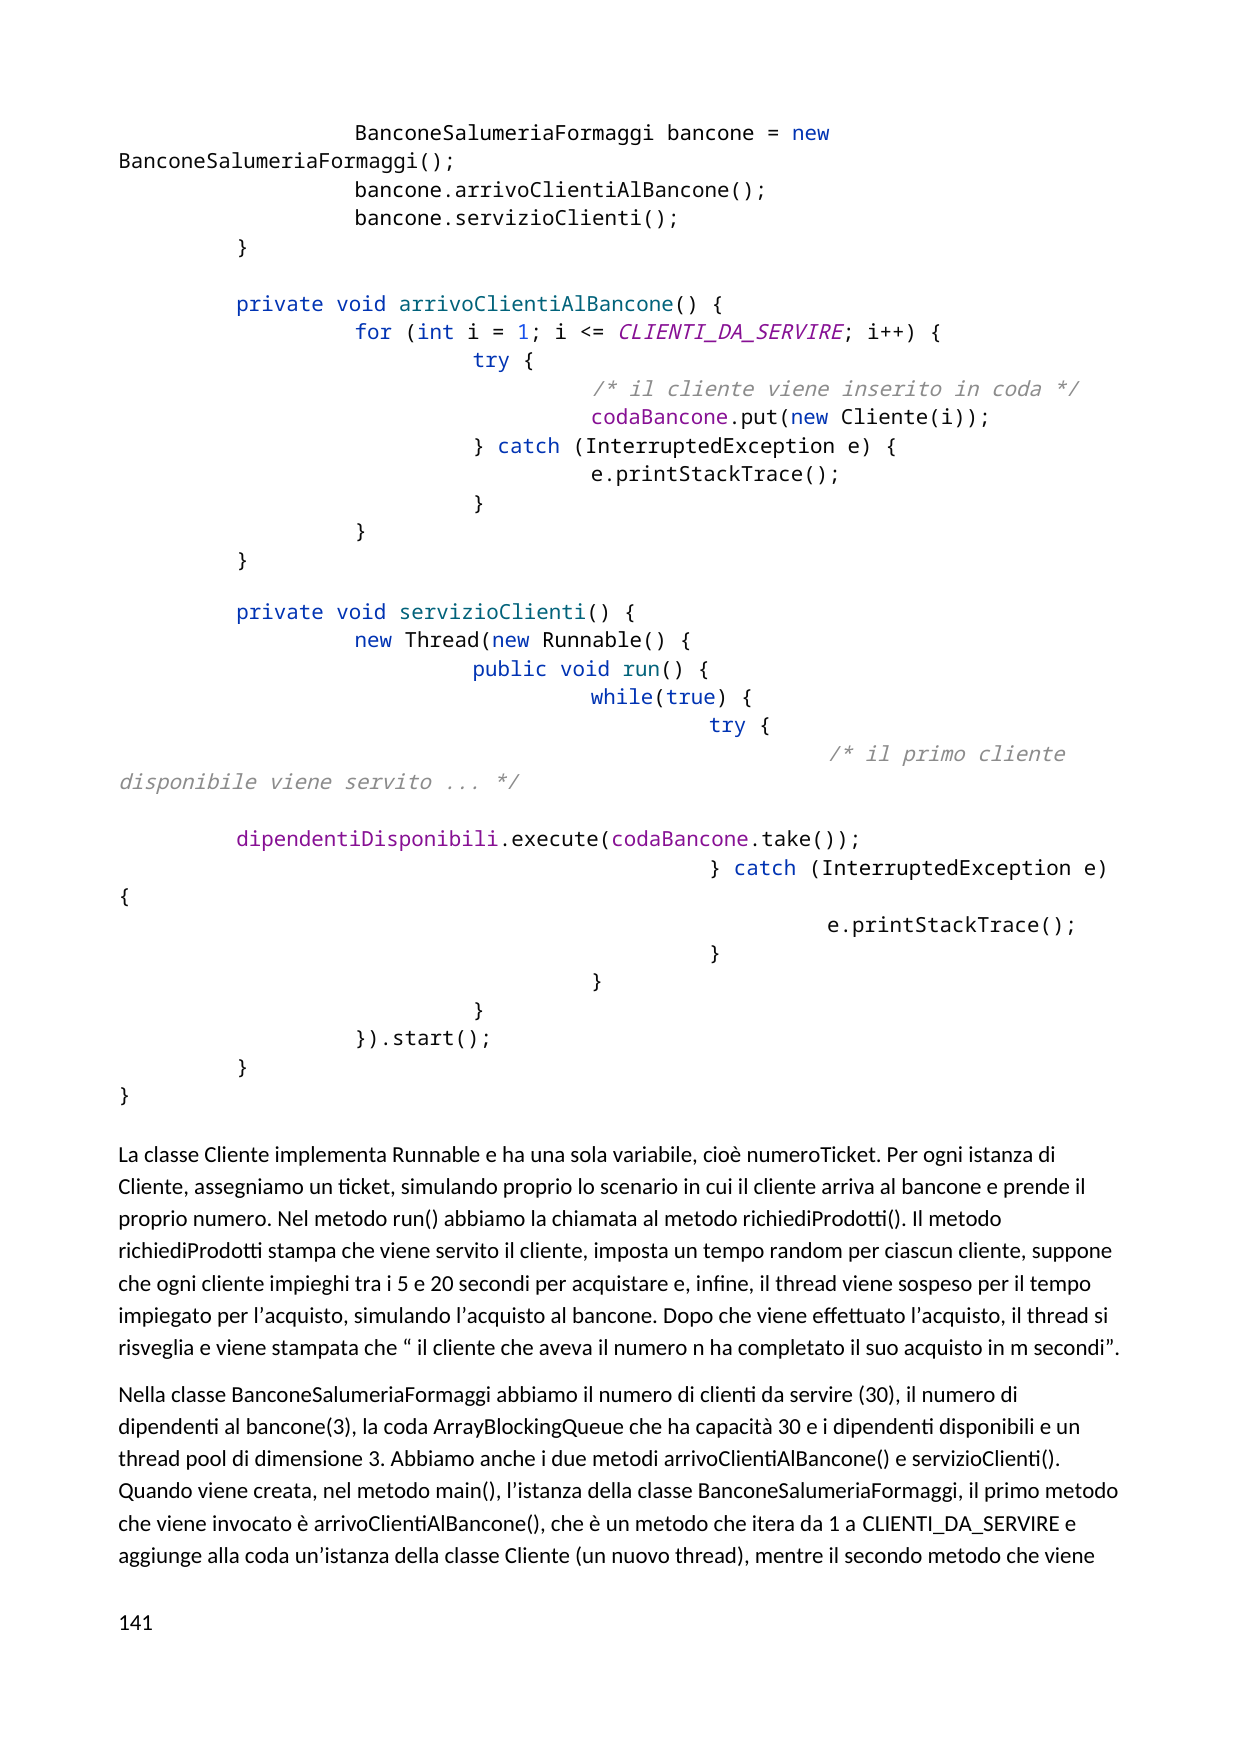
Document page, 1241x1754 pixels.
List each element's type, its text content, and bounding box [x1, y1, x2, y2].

text Nella classe BanconeSalumeriaFormaggi abbiamo il numero di clienti da servire (30), il numero di dipendenti al bancone(3), la coda ArrayBlockingQueue che ha capacità 30 e i dipendenti disponibili e un thread pool di dimensione 3. Abbiamo anche i due metodi arrivoClientiAlBancone() e servizioClienti(). Quando viene creata, nel metodo main(), l’istanza della classe BanconeSalumeriaFormaggi, il primo metodo che viene invocato è arrivoClientiAlBancone(), che è un metodo che itera da 1 a CLIENTI_DA_SERVIRE e aggiunge alla coda un’istanza della classe Cliente (un nuovo thread), mentre il secondo metodo che viene [118, 1380, 1122, 1569]
text BanconeSalumeriaFormaggi bancone = new BanconeSalumeriaFormaggi(); bancone.arrivoClientiAlBancone(); bancone.servizioClienti(); } private void arrivoClientiAlBancone() { for (int i = 1; i <= CLIENTI_DA_SERVIRE; i++) { try { /* il cliente viene inserito in coda */ codaBancone.put(new Cliente(i)); } catch (InterruptedException e) { e.printStackTrace(); } } } private void servizioClienti() { new Thread(new Runnable() { public void run() { while(true) { try { /* il primo cliente disponibile viene servito ... */ dipendentiDisponibili.execute(codaBancone.take()); } catch (InterruptedException e) { e.printStackTrace(); } } } }).start(); } } [118, 118, 1122, 1109]
text La classe Cliente implementa Runnable e ha una sola variabile, cioè numeroTicket. Per ogni istanza di Cliente, assegniamo un ticket, simulando proprio lo scenario in cui il cliente arriva al bancone e prende il proprio numero. Nel metodo run() abbiamo la chiamata al metodo richiediProdotti(). Il metodo richiediProdotti stampa che viene servito il cliente, imposta un tempo random per ciascun cliente, suppone che ogni cliente impieghi tra i 5 e 20 secondi per acquistare e, infine, il thread viene sospeso per il tempo impiegato per l’acquisto, simulando l’acquisto al bancone. Dopo che viene effettuato l’acquisto, il thread si risveglia e viene stampata che “ il cliente che aveva il numero n ha completato il suo acquisto in m secondi”. [118, 1140, 1122, 1361]
